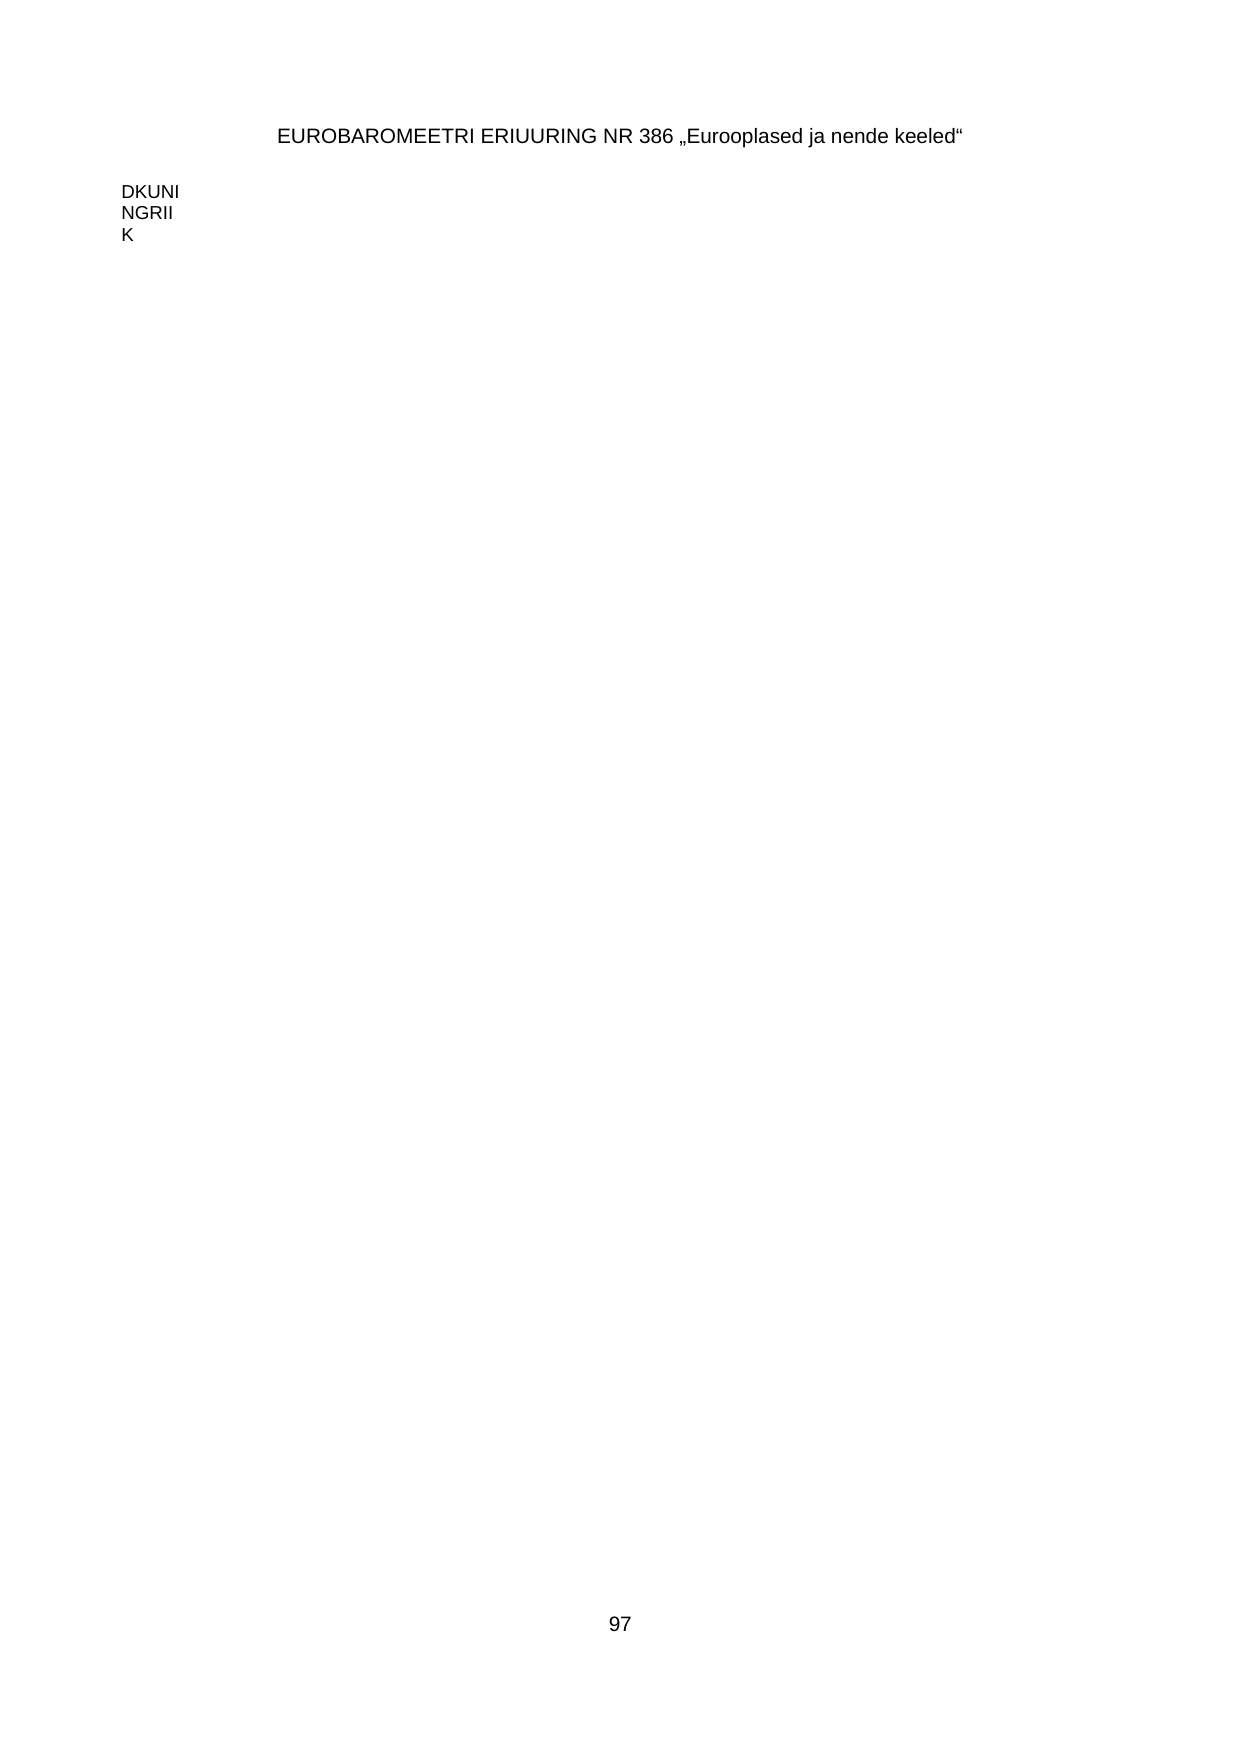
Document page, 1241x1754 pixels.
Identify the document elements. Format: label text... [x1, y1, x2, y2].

table_cell [854, 178, 921, 248]
table_cell [653, 178, 720, 248]
table_cell [787, 178, 854, 248]
table_cell [988, 178, 1054, 248]
table_cell [319, 178, 386, 248]
table_cell [453, 178, 519, 248]
table_cell [1054, 178, 1121, 248]
table_cell DKUNINGRIIK [118, 178, 185, 248]
table_cell [185, 178, 252, 248]
table_cell [586, 178, 653, 248]
table_cell [519, 178, 586, 248]
table_cell [921, 178, 987, 248]
table_cell [720, 178, 787, 248]
table_cell [386, 178, 452, 248]
table_cell [252, 178, 319, 248]
